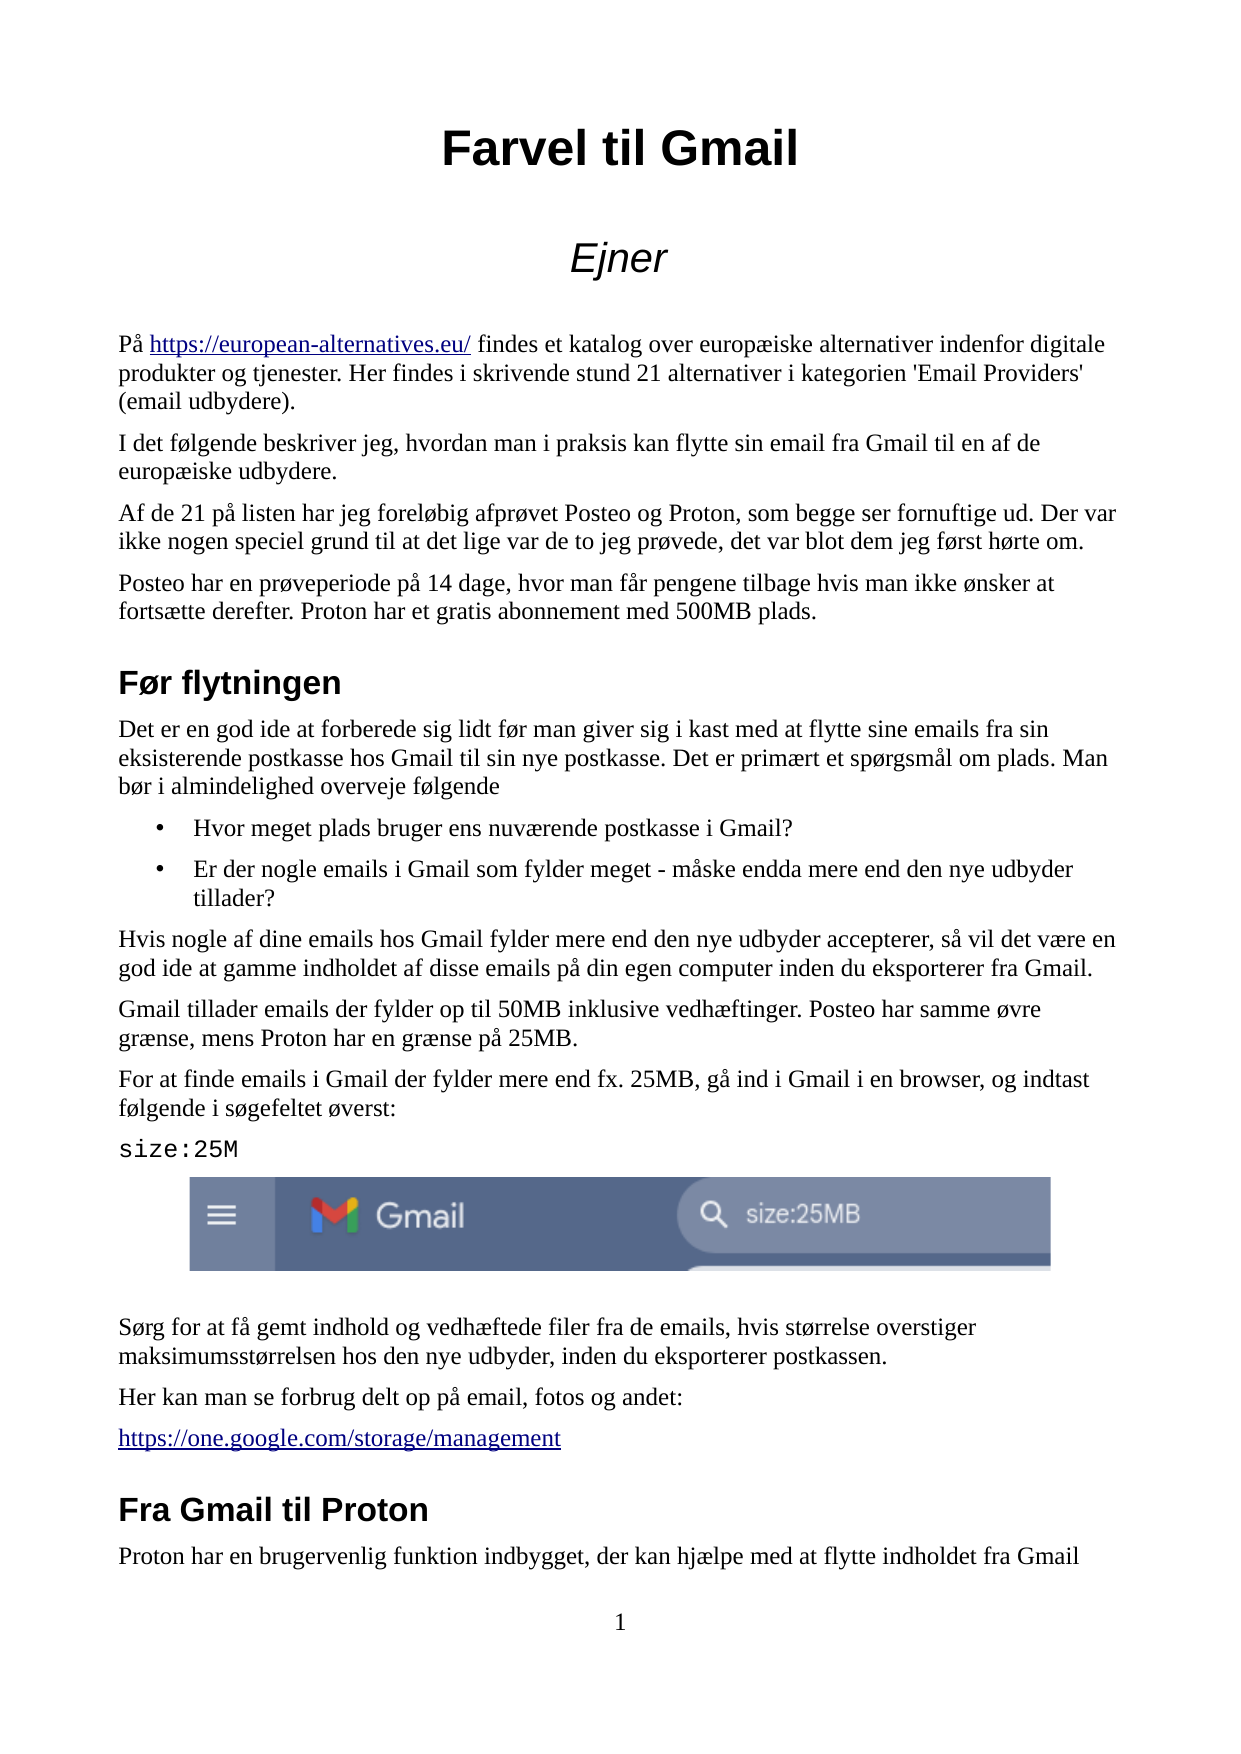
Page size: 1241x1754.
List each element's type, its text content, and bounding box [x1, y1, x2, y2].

text https://one.google.com/storage/management [118, 1423, 1122, 1452]
text Proton har en brugervenlig funktion indbygget, der kan hjælpe med at flytte indholdet fra Gmail [118, 1541, 1122, 1570]
text Sørg for at få gemt indhold og vedhæftede filer fra de emails, hvis størrelse overstiger maksimumsstørrelsen hos den nye udbyder, inden du eksporterer postkassen. [118, 1312, 1122, 1370]
text Gmail tillader emails der fylder op til 50MB inklusive vedhæftinger. Posteo har samme øvre grænse, mens Proton har en grænse på 25MB. [118, 994, 1122, 1051]
subtitle Før flytningen [118, 663, 1122, 701]
subtitle Ejner [118, 233, 1122, 281]
text Posteo har en prøveperiode på 14 dage, hvor man får pengene tilbage hvis man ikke ønsker at fortsætte derefter. Proton har et gratis abonnement med 500MB plads. [118, 568, 1122, 625]
text I det følgende beskriver jeg, hvordan man i praksis kan flytte sin email fra Gmail til en af de europæiske udbydere. [118, 428, 1122, 485]
text På https://european-alternatives.eu/ findes et katalog over europæiske alternativer indenfor digitale produkter og tjenester. Her findes i skrivende stund 21 alternativer i kategorien 'Email Providers' (email udbydere). [118, 329, 1122, 415]
text size:25M [118, 1134, 1122, 1165]
text Af de 21 på listen har jeg foreløbig afprøvet Posteo og Proton, som begge ser fornuftige ud. Der var ikke nogen speciel grund til at det lige var de to jeg prøvede, det var blot dem jeg først hørte om. [118, 498, 1122, 555]
text Hvis nogle af dine emails hos Gmail fylder mere end den nye udbyder accepterer, så vil det være en god ide at gamme indholdet af disse emails på din egen computer inden du eksporterer fra Gmail. [118, 924, 1122, 981]
list Hvor meget plads bruger ens nuværende postkasse i Gmail? [156, 813, 1122, 841]
text Det er en god ide at forberede sig lidt før man giver sig i kast med at flytte sine emails fra sin eksisterende postkasse hos Gmail til sin nye postkasse. Det er primært et spørgsmål om plads. Man bør i almindelighed overveje følgende [118, 714, 1122, 800]
list Er der nogle emails i Gmail som fylder meget - måske endda mere end den nye udbyder tillader? [156, 854, 1122, 911]
subtitle Fra Gmail til Proton [118, 1490, 1122, 1528]
text Her kan man se forbrug delt op på email, fotos og andet: [118, 1382, 1122, 1411]
text For at finde emails i Gmail der fylder mere end fx. 25MB, gå ind i Gmail i en browser, og indtast følgende i søgefeltet øverst: [118, 1064, 1122, 1121]
title Farvel til Gmail [118, 118, 1122, 176]
